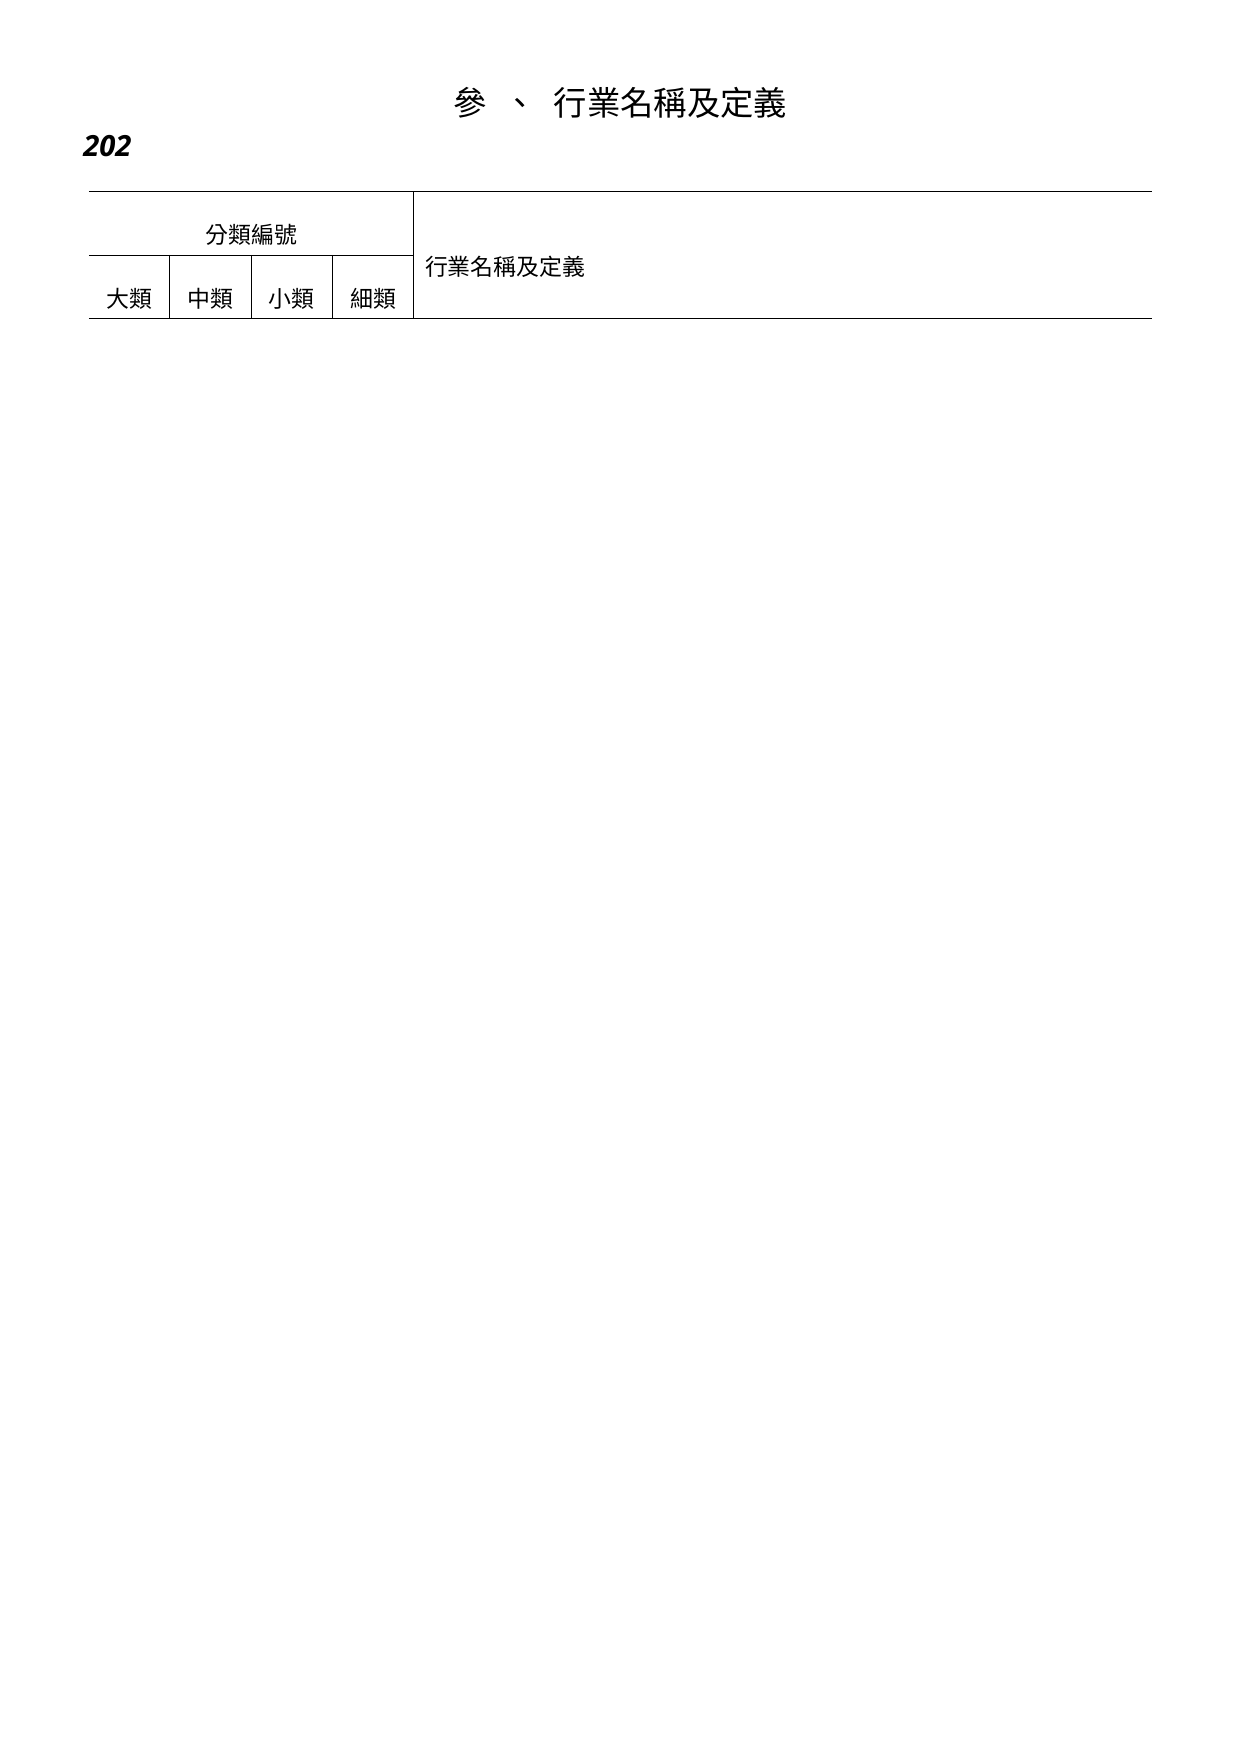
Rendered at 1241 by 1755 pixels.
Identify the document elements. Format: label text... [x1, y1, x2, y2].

table_cell 小類 [252, 256, 332, 318]
table_cell [170, 319, 251, 1568]
table_cell [89, 319, 170, 1568]
table_cell 中類 [170, 256, 251, 318]
table_header 分類編號 [89, 192, 413, 255]
table_cell 大類 [89, 256, 169, 318]
table_cell [414, 319, 1152, 1568]
table_cell [332, 319, 413, 1568]
table_header 行業名稱及定義 [414, 192, 1152, 318]
table_cell [251, 319, 332, 1568]
table_cell 細類 [333, 256, 413, 318]
